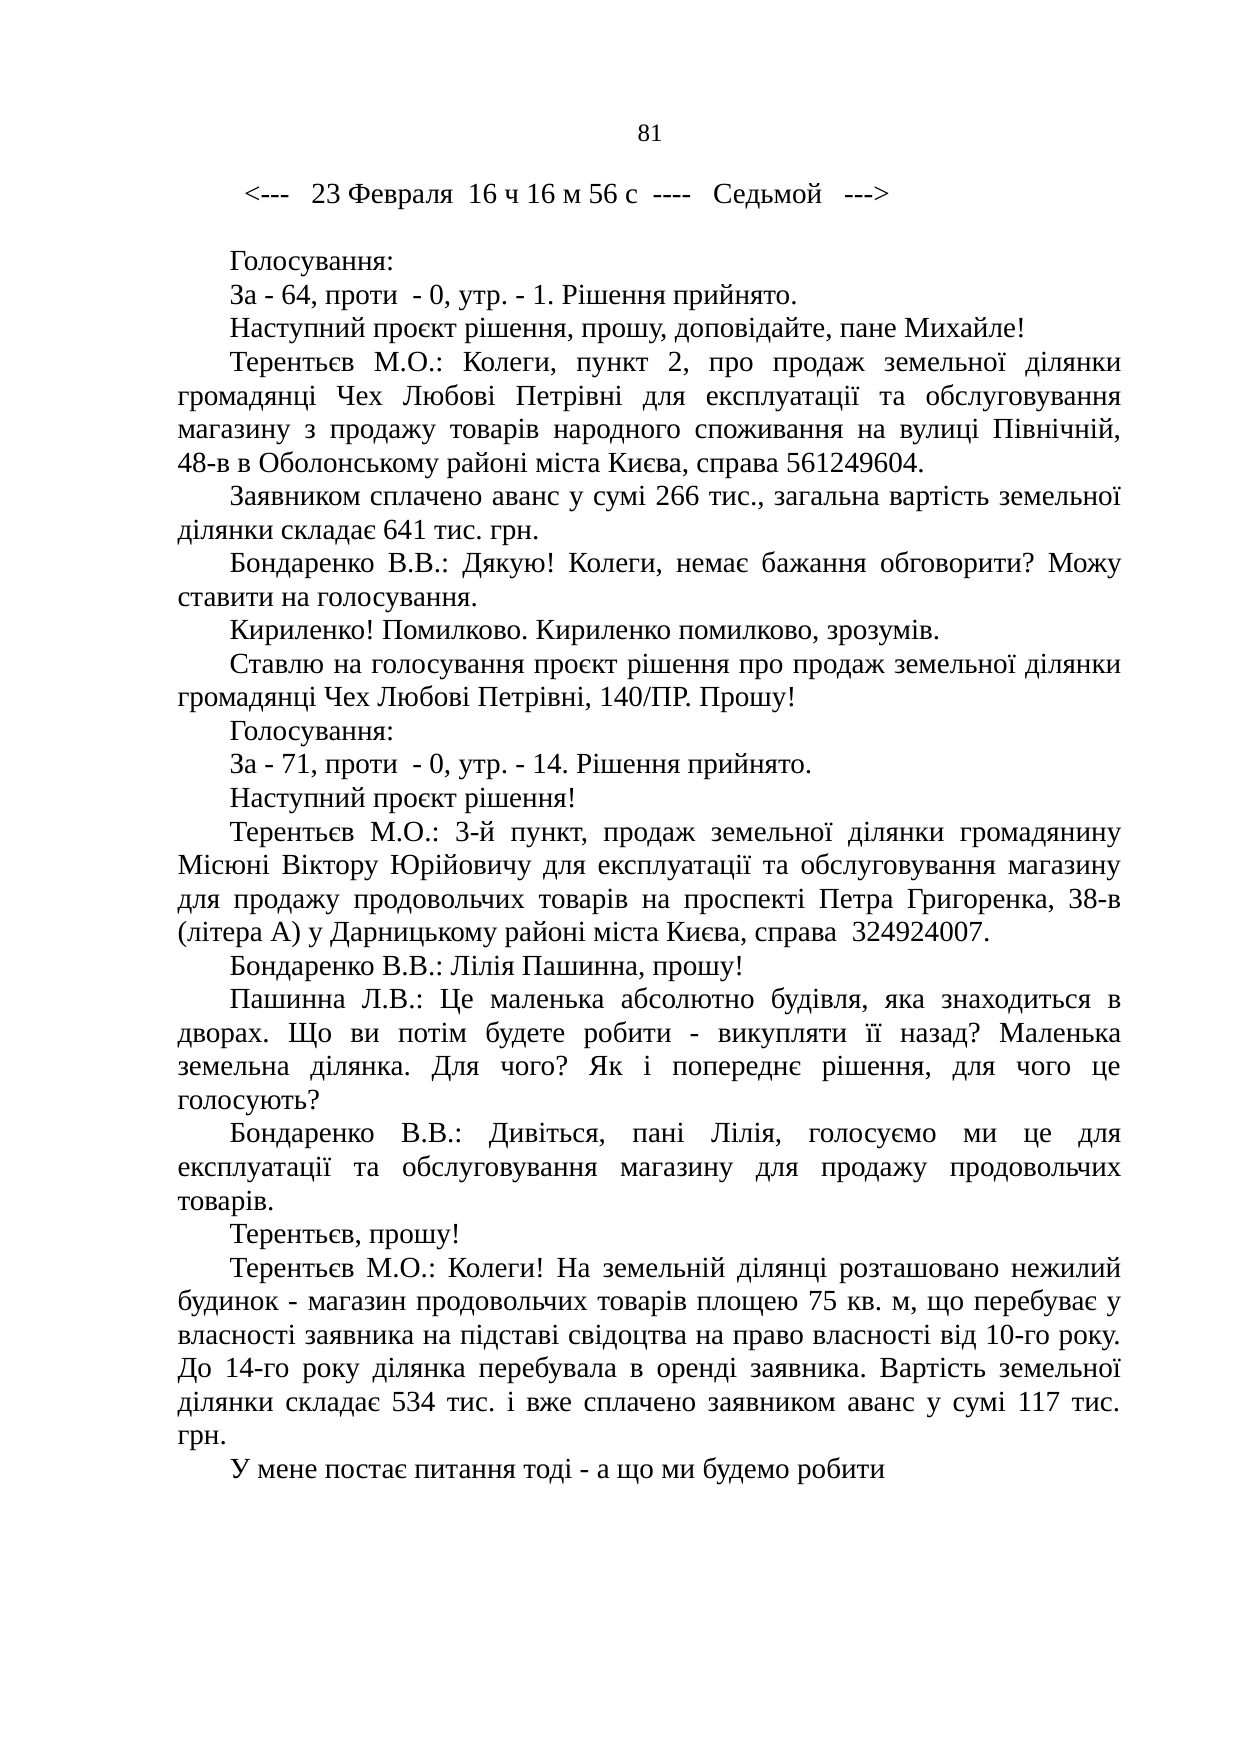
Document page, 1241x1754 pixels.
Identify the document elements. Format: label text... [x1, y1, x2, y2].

text Бондаренко В.В.: Дякую! Колеги, немає бажання обговорити? Можу ставити на голосування. [177, 545, 1122, 612]
text Кириленко! Помилково. Кириленко помилково, зрозумів. [177, 612, 1122, 646]
text Бондаренко В.В.: Лілія Пашинна, прошу! [177, 948, 1122, 981]
text За - 71, проти - 0, утр. - 14. Рішення прийнято. [177, 747, 1122, 780]
text Ставлю на голосування проєкт рішення про продаж земельної ділянки громадянці Чех Любові Петрівні, 140/ПР. Прошу! [177, 646, 1122, 713]
text У мене постає питання тоді - а що ми будемо робити [177, 1451, 1122, 1484]
text Бондаренко В.В.: Дивіться, пані Лілія, голосуємо ми це для експлуатації та обслуговування магазину для продажу продовольчих товарів. [177, 1116, 1122, 1216]
text Наступний проєкт рішення! [177, 780, 1122, 814]
text Терентьєв М.О.: Колеги! На земельній ділянці розташовано нежилий будинок - магазин продовольчих товарів площею 75 кв. м, що перебуває у власності заявника на підставі свідоцтва на право власності від 10-го року. До 14-го року ділянка перебувала в оренді заявника. Вартість земельної ділянки складає 534 тис. і вже сплачено заявником аванс у сумі 117 тис. грн. [177, 1250, 1122, 1451]
text Терентьєв М.О.: Колеги, пункт 2, про продаж земельної ділянки громадянці Чех Любові Петрівні для експлуатації та обслуговування магазину з продажу товарів народного споживання на вулиці Північній, 48-в в Оболонському районі міста Києва, справа 561249604. [177, 344, 1122, 478]
text Наступний проєкт рішення, прошу, доповідайте, пане Михайле! [177, 311, 1122, 344]
text Голосування: [177, 713, 1122, 747]
text Пашинна Л.В.: Це маленька абсолютно будівля, яка знаходиться в дворах. Що ви потім будете робити - викупляти її назад? Маленька земельна ділянка. Для чого? Як і попереднє рішення, для чого це голосують? [177, 981, 1122, 1116]
text Терентьєв М.О.: 3-й пункт, продаж земельної ділянки громадянину Місюні Віктору Юрійовичу для експлуатації та обслуговування магазину для продажу продовольчих товарів на проспекті Петра Григоренка, 38-в (літера А) у Дарницькому районі міста Києва, справа 324924007. [177, 814, 1122, 948]
text Терентьєв, прошу! [177, 1216, 1122, 1250]
text <--- 23 Февраля 16 ч 16 м 56 с ---- Седьмой ---> [177, 176, 1122, 210]
text Голосування: [177, 243, 1122, 277]
text Заявником сплачено аванс у сумі 266 тис., загальна вартість земельної ділянки складає 641 тис. грн. [177, 478, 1122, 545]
text За - 64, проти - 0, утр. - 1. Рішення прийнято. [177, 277, 1122, 311]
